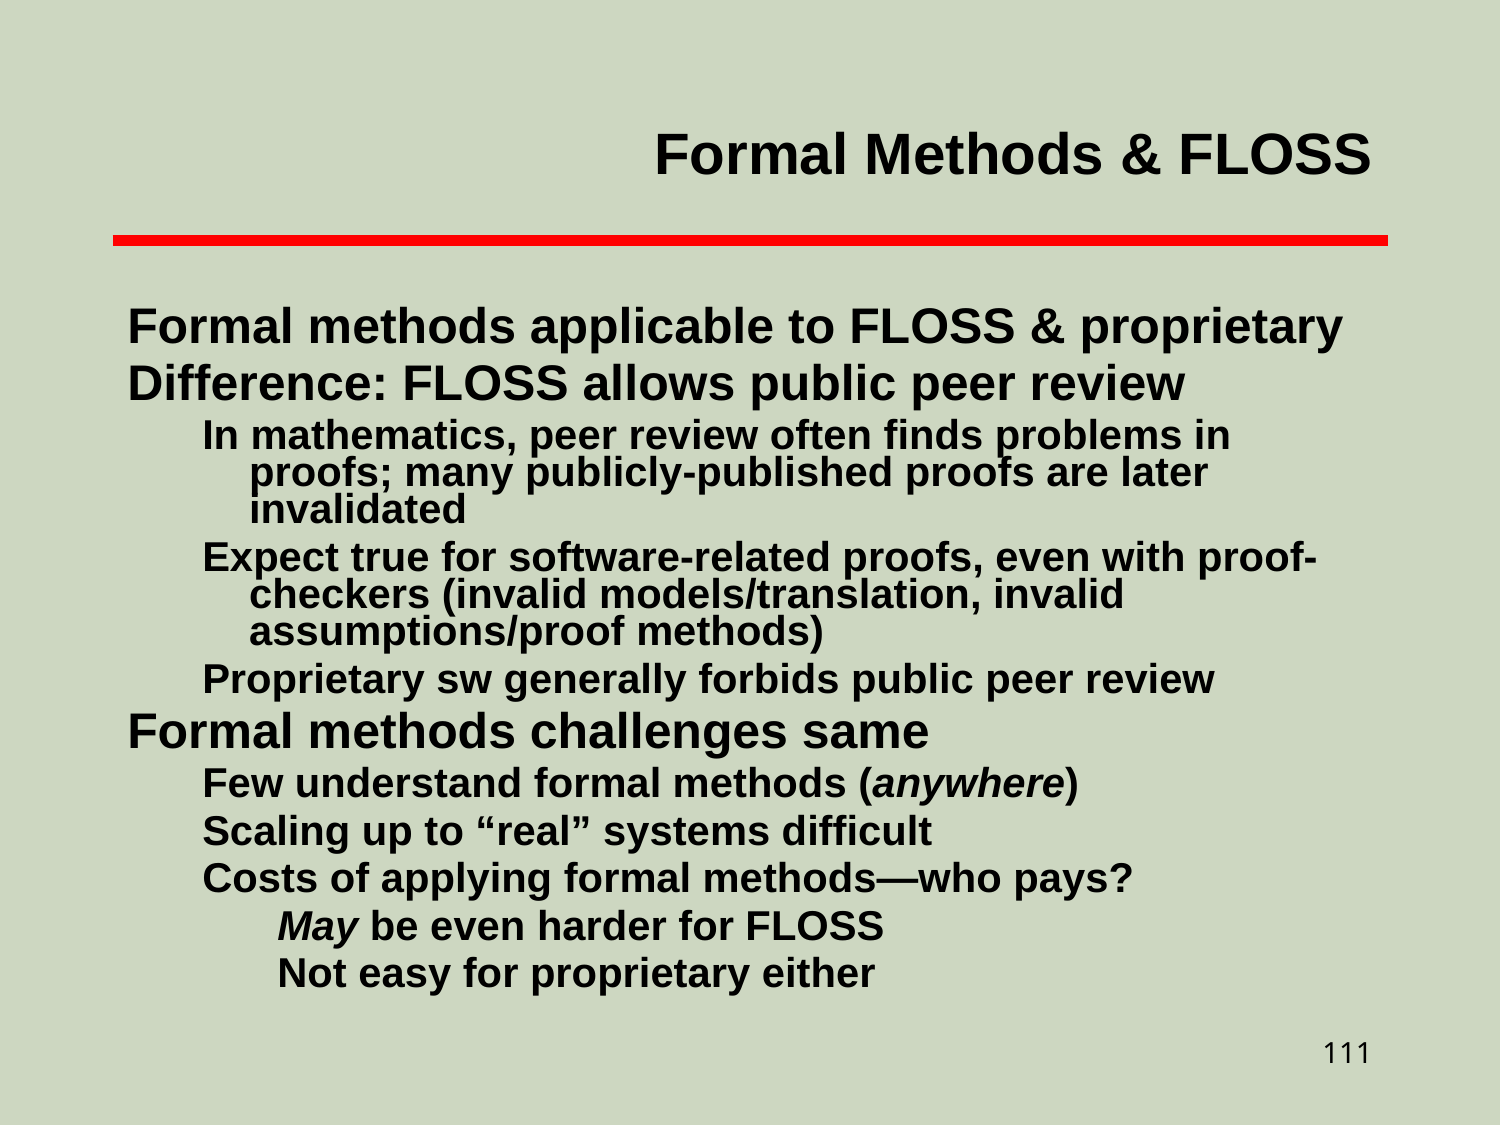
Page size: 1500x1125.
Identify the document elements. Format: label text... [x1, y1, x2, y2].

title Formal Methods & FLOSS [337, 85, 1388, 224]
list Formal methods applicable to FLOSS & proprietary Difference: FLOSS allows public peer review In mathematics, peer review often finds problems in proofs; many publicly-published proofs are later invalidated Expect true for software-related proofs, even with proof-checkers (invalid models/translation, invalid assumptions/proof methods) Proprietary sw generally forbids public peer review Formal methods challenges same Few understand formal methods (anywhere) Scaling up to “real” systems difficult Costs of applying formal methods—who pays? May be even harder for FLOSS Not easy for proprietary either [112, 299, 1388, 1073]
